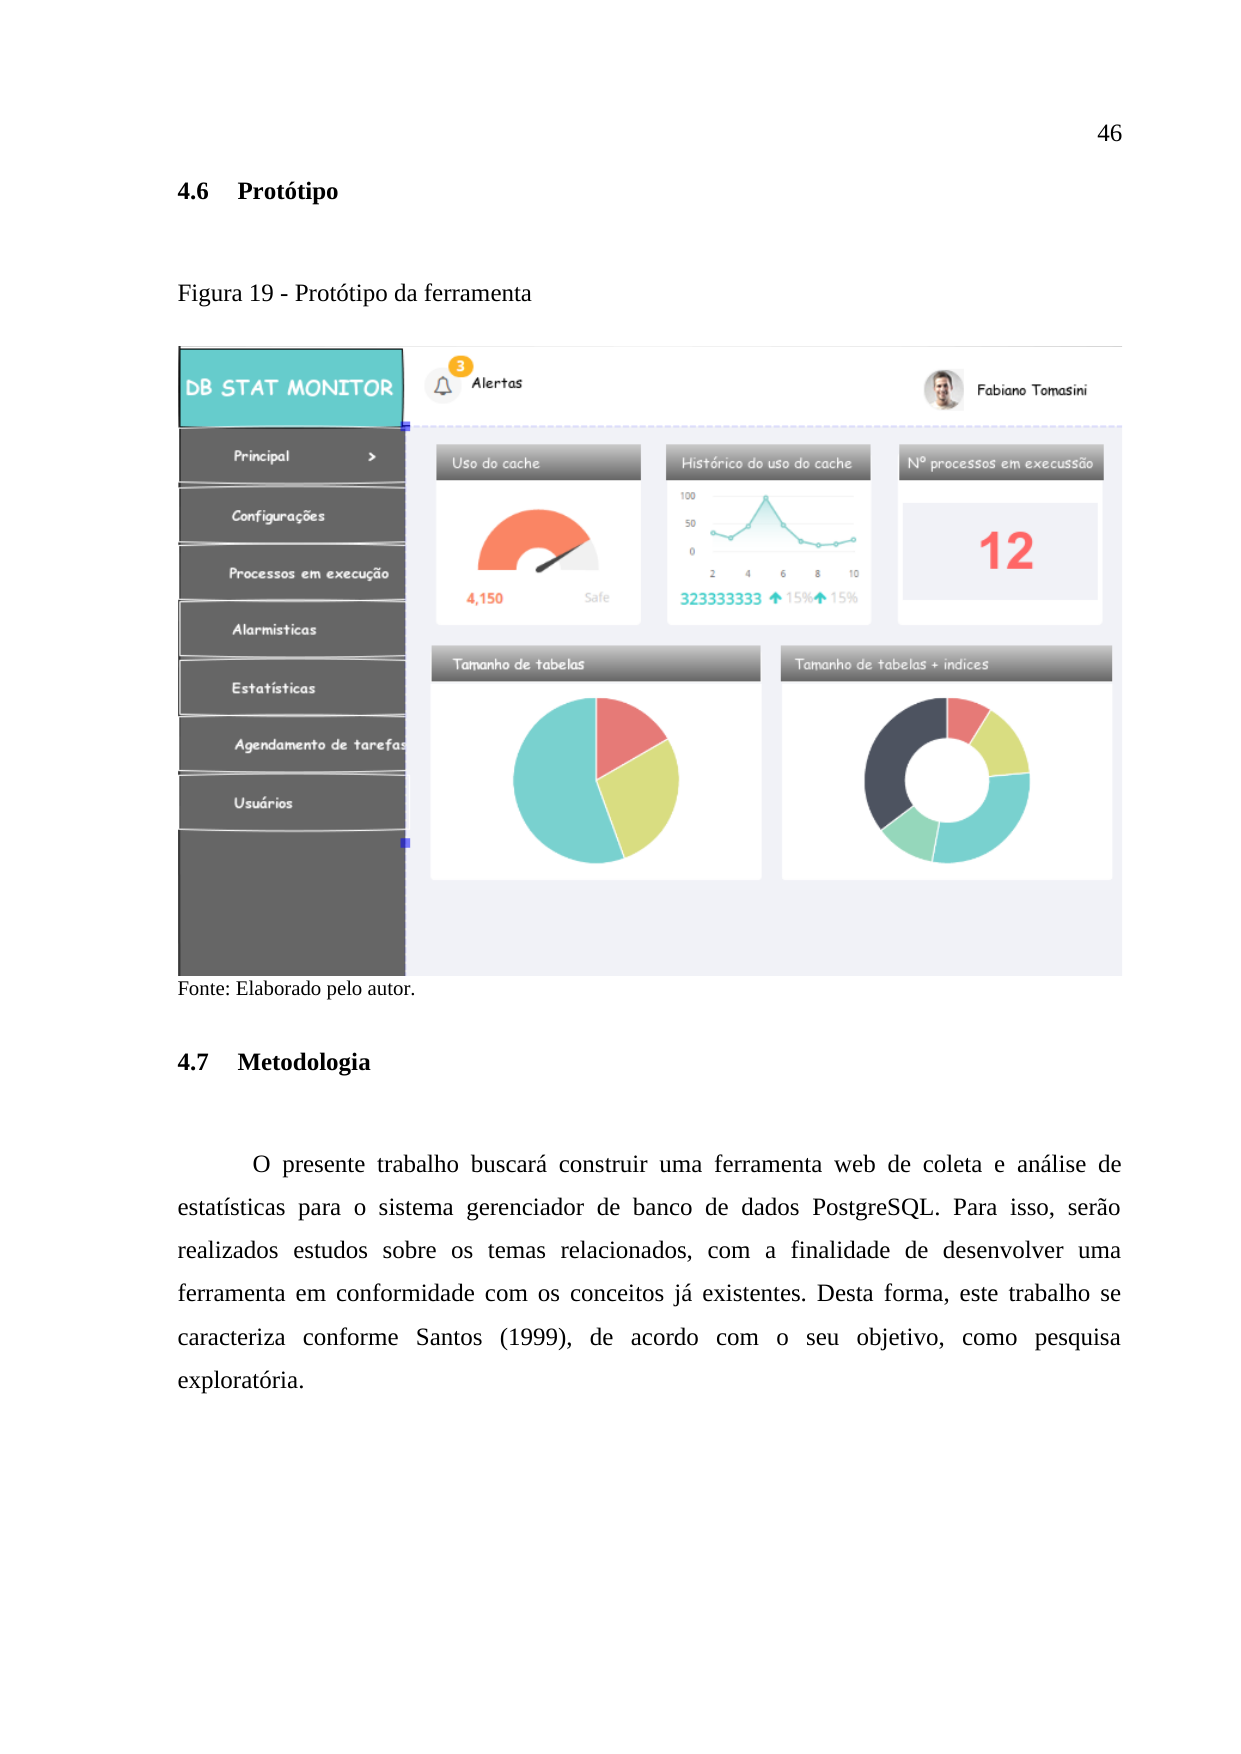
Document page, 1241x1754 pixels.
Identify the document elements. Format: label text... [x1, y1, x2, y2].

picture [177, 346, 1123, 976]
text O presente trabalho buscará construir uma ferramenta web de coleta e análise de estatísticas para o sistema gerenciador de banco de dados PostgreSQL. Para isso, serão realizados estudos sobre os temas relacionados, com a finalidade de desenvolver uma ferramenta em conformidade com os conceitos já existentes. Desta forma, este trabalho se caracteriza conforme Santos (1999), de acordo com o seu objetivo, como pesquisa exploratória. [177, 1149, 1122, 1393]
list Fonte: Elaborado pelo autor. [142, 976, 1122, 999]
list Protótipo [177, 176, 1122, 205]
list Metodologia [177, 1047, 1122, 1076]
list Figura 19 - Protótipo da ferramenta [177, 278, 1122, 307]
